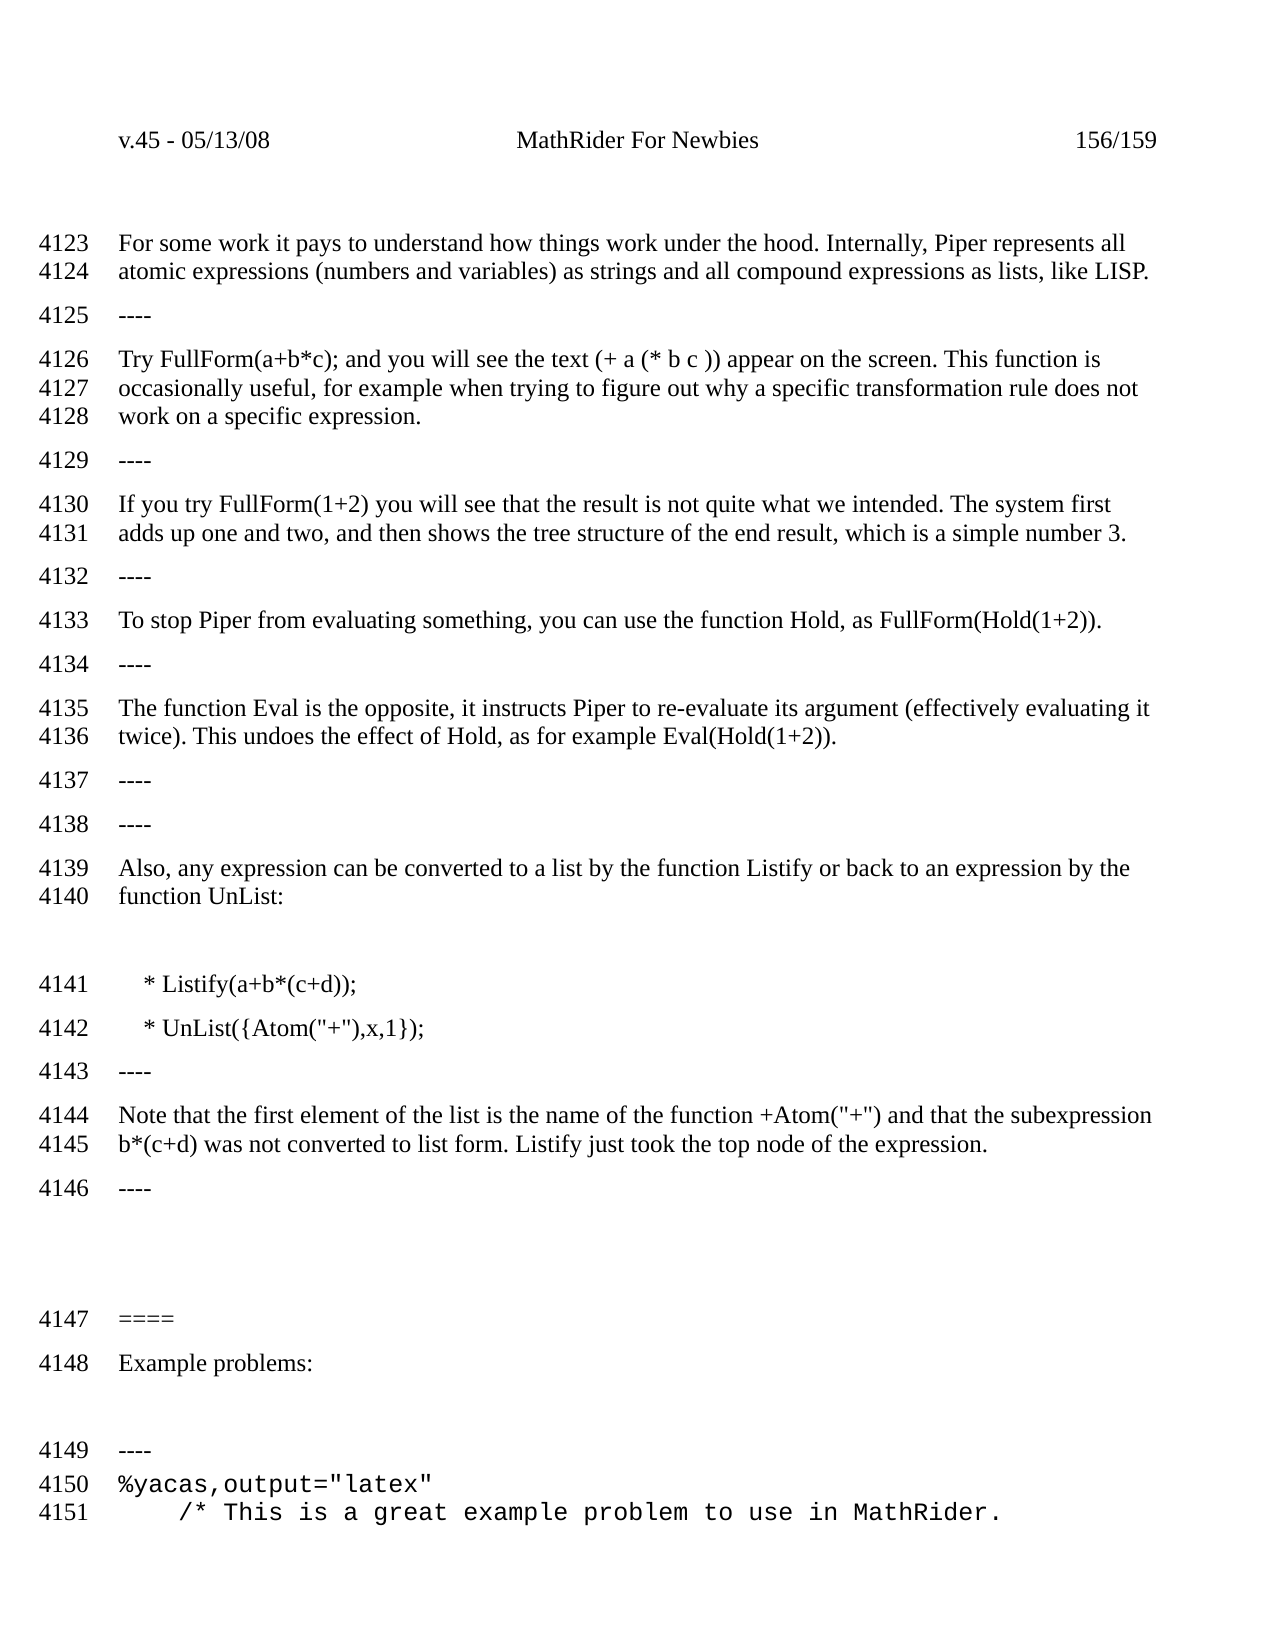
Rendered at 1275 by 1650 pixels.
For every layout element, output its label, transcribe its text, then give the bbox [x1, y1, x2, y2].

text ---- [118, 1056, 1157, 1085]
text %yacas,output="latex" [118, 1471, 1157, 1500]
text ---- [118, 445, 1157, 474]
text ---- [118, 1173, 1157, 1201]
text Note that the first element of the list is the name of the function +Atom("+") and that the subexpression b*(c+d) was not converted to list form. Listify just took the top node of the expression. [118, 1100, 1157, 1158]
text The function Eval is the opposite, it instructs Piper to re-evaluate its argument (effectively evaluating it twice). This undoes the effect of Hold, as for example Eval(Hold(1+2)). [118, 693, 1157, 750]
text Also, any expression can be converted to a list by the function Listify or back to an expression by the function UnList: [118, 853, 1157, 910]
text ---- [118, 561, 1157, 590]
text ---- [118, 300, 1157, 329]
text ---- [118, 649, 1157, 678]
text ==== [118, 1304, 1157, 1333]
text ---- [118, 1435, 1157, 1464]
text If you try FullForm(1+2) you will see that the result is not quite what we intended. The system first adds up one and two, and then shows the tree structure of the end result, which is a simple number 3. [118, 489, 1157, 546]
text Try FullForm(a+b*c); and you will see the text (+ a (* b c )) appear on the screen. This function is occasionally useful, for example when trying to figure out why a specific transformation rule does not work on a specific expression. [118, 344, 1157, 430]
text ---- [118, 809, 1157, 838]
text * UnList({Atom("+"),x,1}); [118, 1013, 1157, 1041]
text For some work it pays to understand how things work under the hood. Internally, Piper represents all atomic expressions (numbers and variables) as strings and all compound expressions as lists, like LISP. [118, 228, 1157, 285]
text /* This is a great example problem to use in MathRider. [118, 1500, 1157, 1528]
text ---- [118, 765, 1157, 794]
text To stop Piper from evaluating something, you can use the function Hold, as FullForm(Hold(1+2)). [118, 605, 1157, 634]
text * Listify(a+b*(c+d)); [118, 969, 1157, 998]
text Example problems: [118, 1348, 1157, 1376]
